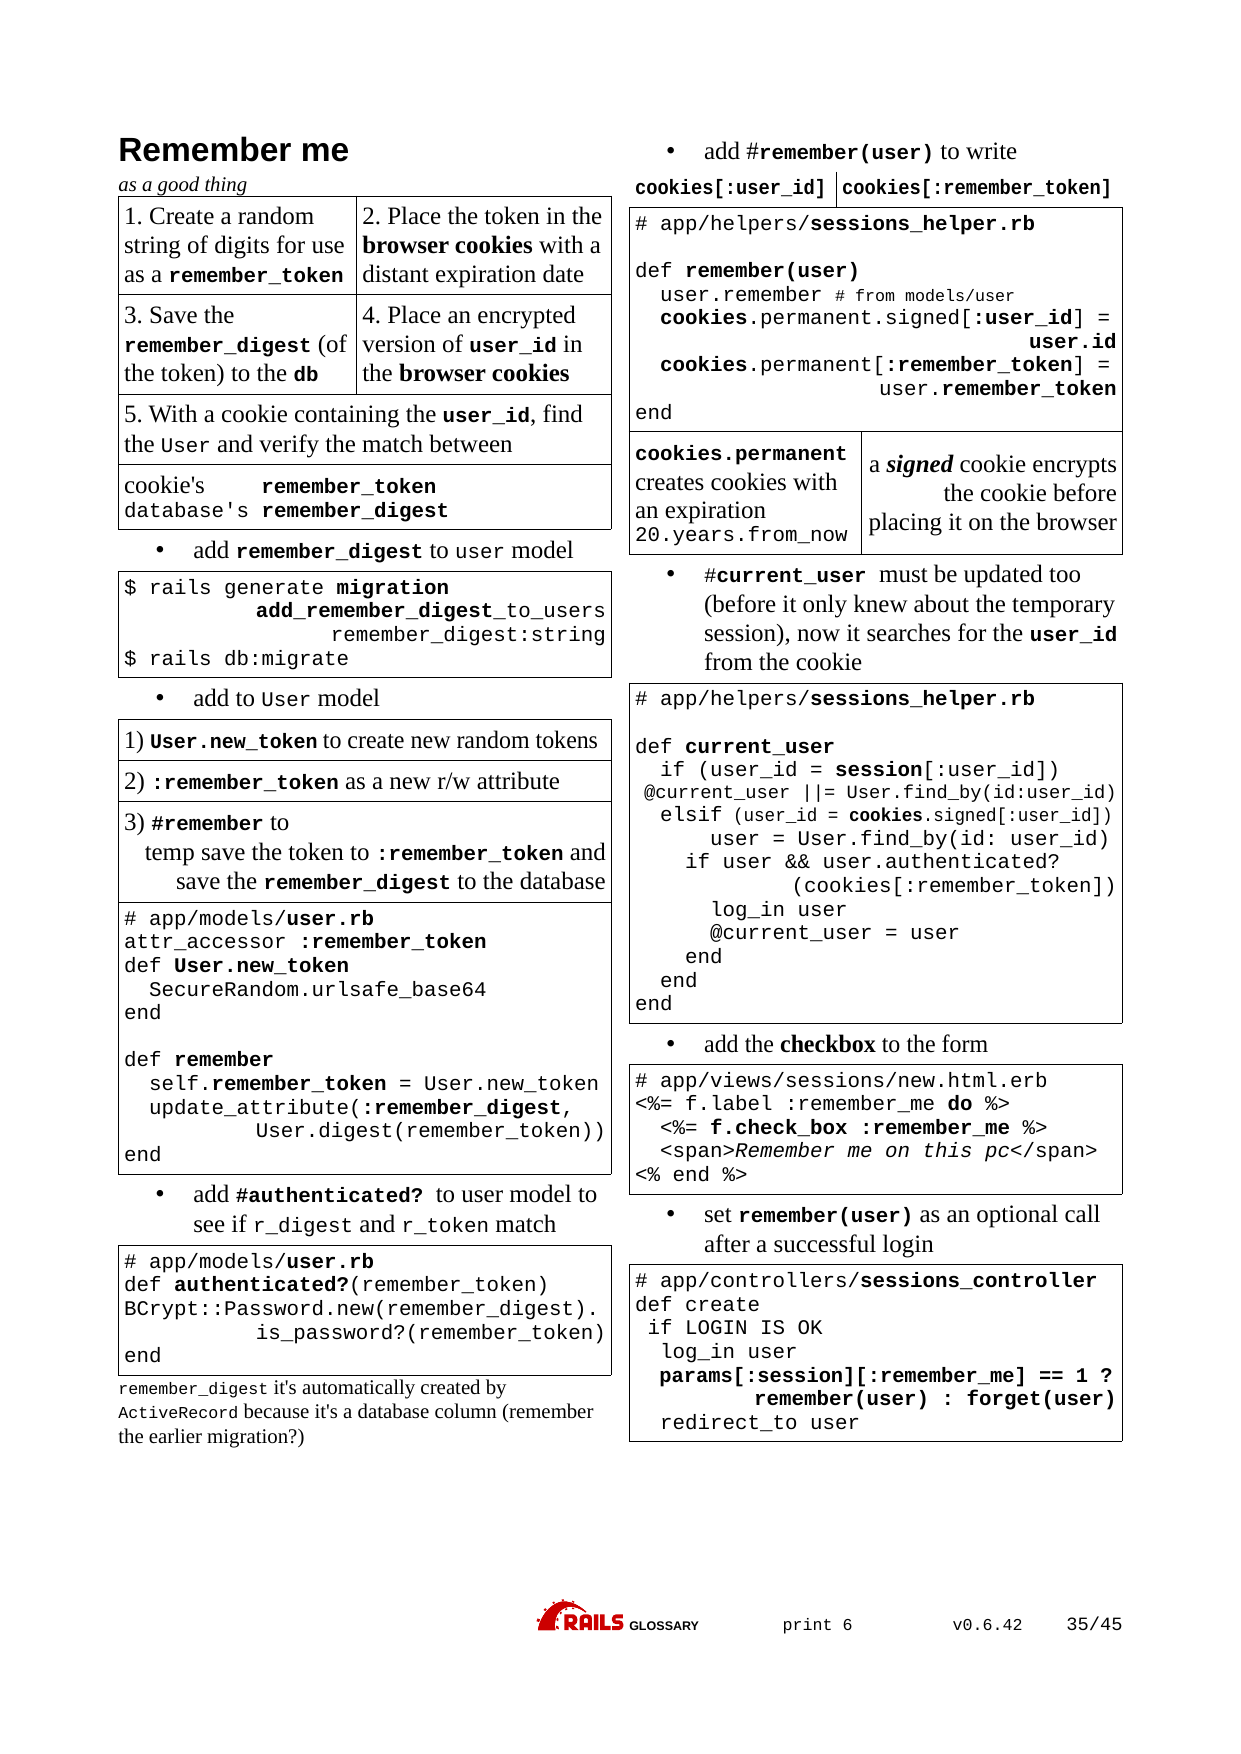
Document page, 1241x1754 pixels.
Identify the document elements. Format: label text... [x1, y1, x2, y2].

text remember_digest it's automatically created by ActiveRecord because it's a database column (remember the earlier migration?) [118, 1376, 611, 1448]
table_cell 5. With a cookie containing the user_id, find the User and verify the match between [119, 395, 611, 464]
table_header 1) User.new_token to create new random tokens [119, 720, 611, 760]
list add the checkbox to the form [666, 1029, 1122, 1057]
table_header cookies.permanent creates cookies with an expiration 20.years.from_now [630, 432, 861, 553]
table_header # app/controllers/sessions_controller def create if LOGIN IS OK log_in user params[:session][:remember_me] == 1 ? remember(user) : forget(user) redirect_to user [630, 1265, 1122, 1441]
table_cell 3) #remember to temp save the token to :remember_token and save the remember_digest to the database [119, 802, 611, 902]
list add #remember(user) to write [666, 136, 1122, 165]
table_header # app/models/user.rb def authenticated?(remember_token) BCrypt::Password.new(remember_digest). is_password?(remember_token) end [119, 1246, 611, 1375]
table_cell 3. Save the remember_digest (of the token) to the db [119, 295, 356, 394]
table_header # app/models/user.rb attr_accessor :remember_token def User.new_token SecureRandom.urlsafe_base64 end def remember self.remember_token = User.new_token update_attribute(:remember_digest, User.digest(remember_token)) end [119, 903, 611, 1173]
subtitle Remember me [118, 130, 611, 168]
table_header # app/views/sessions/new.html.erb <%= f.label :remember_me do %> <%= f.check_box :remember_me %> <span>Remember me on this pc</span> <% end %> [630, 1065, 1122, 1193]
table_cell 2) :remember_token as a new r/w attribute [119, 761, 611, 801]
table_cell 4. Place an encrypted version of user_id in the browser cookies [357, 295, 611, 394]
table_header # app/helpers/sessions_helper.rb def remember(user) user.remember # from models/user cookies.permanent.signed[:user_id] = user.id cookies.permanent[:remember_token] = user.remember_token end [630, 208, 1122, 431]
list add #authenticated? to user model to see if r_digest and r_token match [156, 1179, 611, 1239]
table_header # app/helpers/sessions_helper.rb def current_user if (user_id = session[:user_id]) @current_user ||= User.find_by(id:user_id) elsif (user_id = cookies.signed[:user_id]) user = User.find_by(id: user_id) if user && user.authenticated? (cookies[:remember_token]) log_in user @current_user = user end end end [630, 684, 1122, 1023]
list set remember(user) as an optional call after a successful login [666, 1199, 1122, 1258]
list #current_user must be updated too (before it only knew about the temporary session), now it searches for the user_id from the cookie [666, 559, 1122, 676]
list add to User model [156, 683, 611, 713]
table_header 2. Place the token in the browser cookies with a distant expiration date [357, 197, 611, 294]
table_header 1. Create a random string of digits for use as a remember_token [119, 197, 356, 294]
table_header a signed cookie encrypts the cookie before placing it on the browser [862, 432, 1122, 553]
table_cell cookie's remember_token database's remember_digest [119, 465, 611, 529]
text as a good thing [118, 171, 611, 196]
table_header cookies[:user_id] [629, 172, 836, 207]
list add remember_digest to user model [156, 535, 611, 565]
table_header cookies[:remember_token] [837, 172, 1122, 207]
table_header $ rails generate migration add_remember_digest_to_users remember_digest:string $ rails db:migrate [119, 572, 611, 677]
